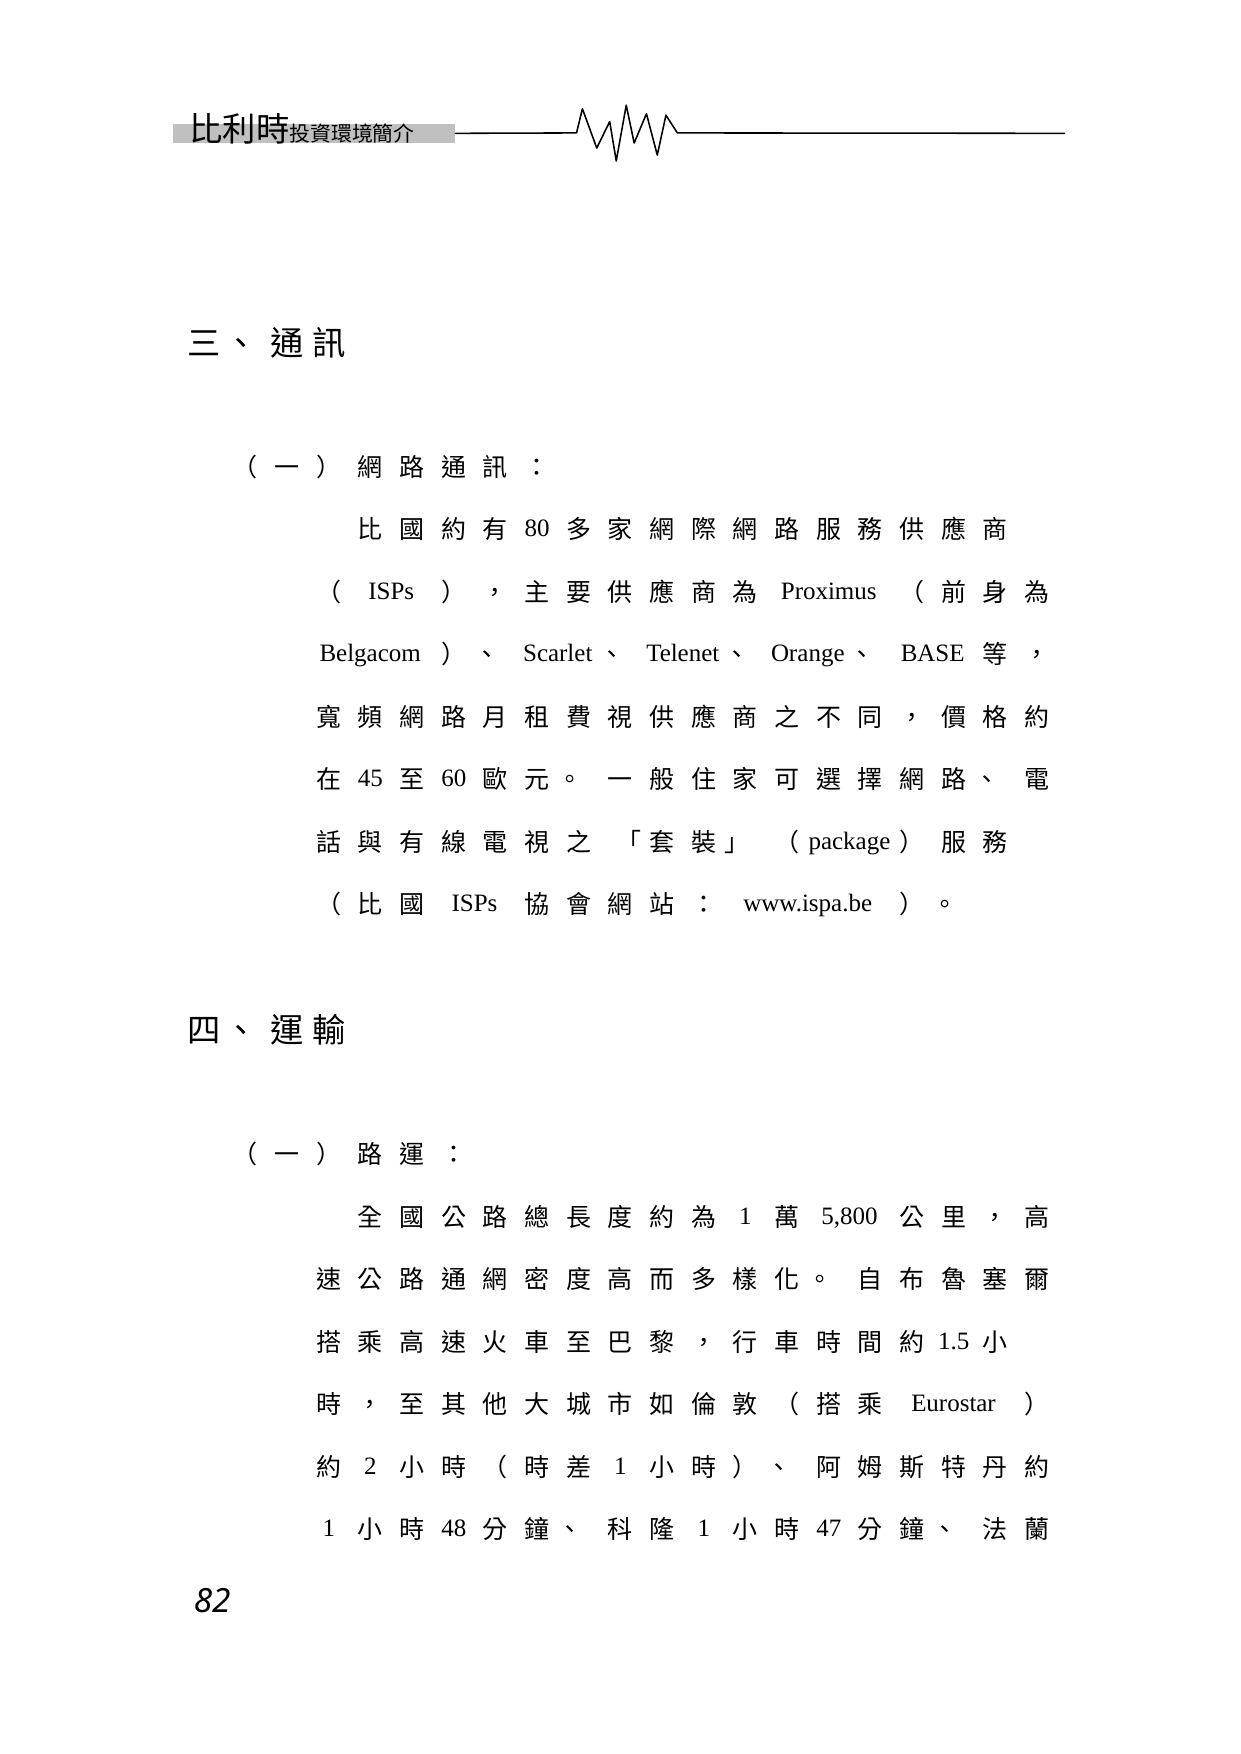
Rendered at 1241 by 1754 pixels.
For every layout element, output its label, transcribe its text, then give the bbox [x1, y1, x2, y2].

text 比國約有80多家網際網路服務供應商（ISPs），主要供應商為Proximus（前身為Belgacom）、Scarlet、Telenet、Orange、BASE等，寬頻網路月租費視供應商之不同，價格約在45至60歐元。一般住家可選擇網路、電話與有線電視之「套裝」（package）服務（比國ISPs協會網站：www.ispa.be）。 [281, 486, 1058, 924]
text （一）路運： [207, 1111, 1058, 1174]
text （一）網路通訊： [207, 424, 1058, 486]
text 三、通訊 [183, 299, 1058, 361]
text 四、運輸 [183, 986, 1058, 1049]
text 全國公路總長度約為1萬5,800公里，高速公路通網密度高而多樣化。自布魯塞爾搭乘高速火車至巴黎，行車時間約1.5小時，至其他大城市如倫敦（搭乘Eurostar）約2小時（時差1小時）、阿姆斯特丹約1小時48分鐘、科隆1小時47分鐘、法蘭 [281, 1174, 1058, 1549]
